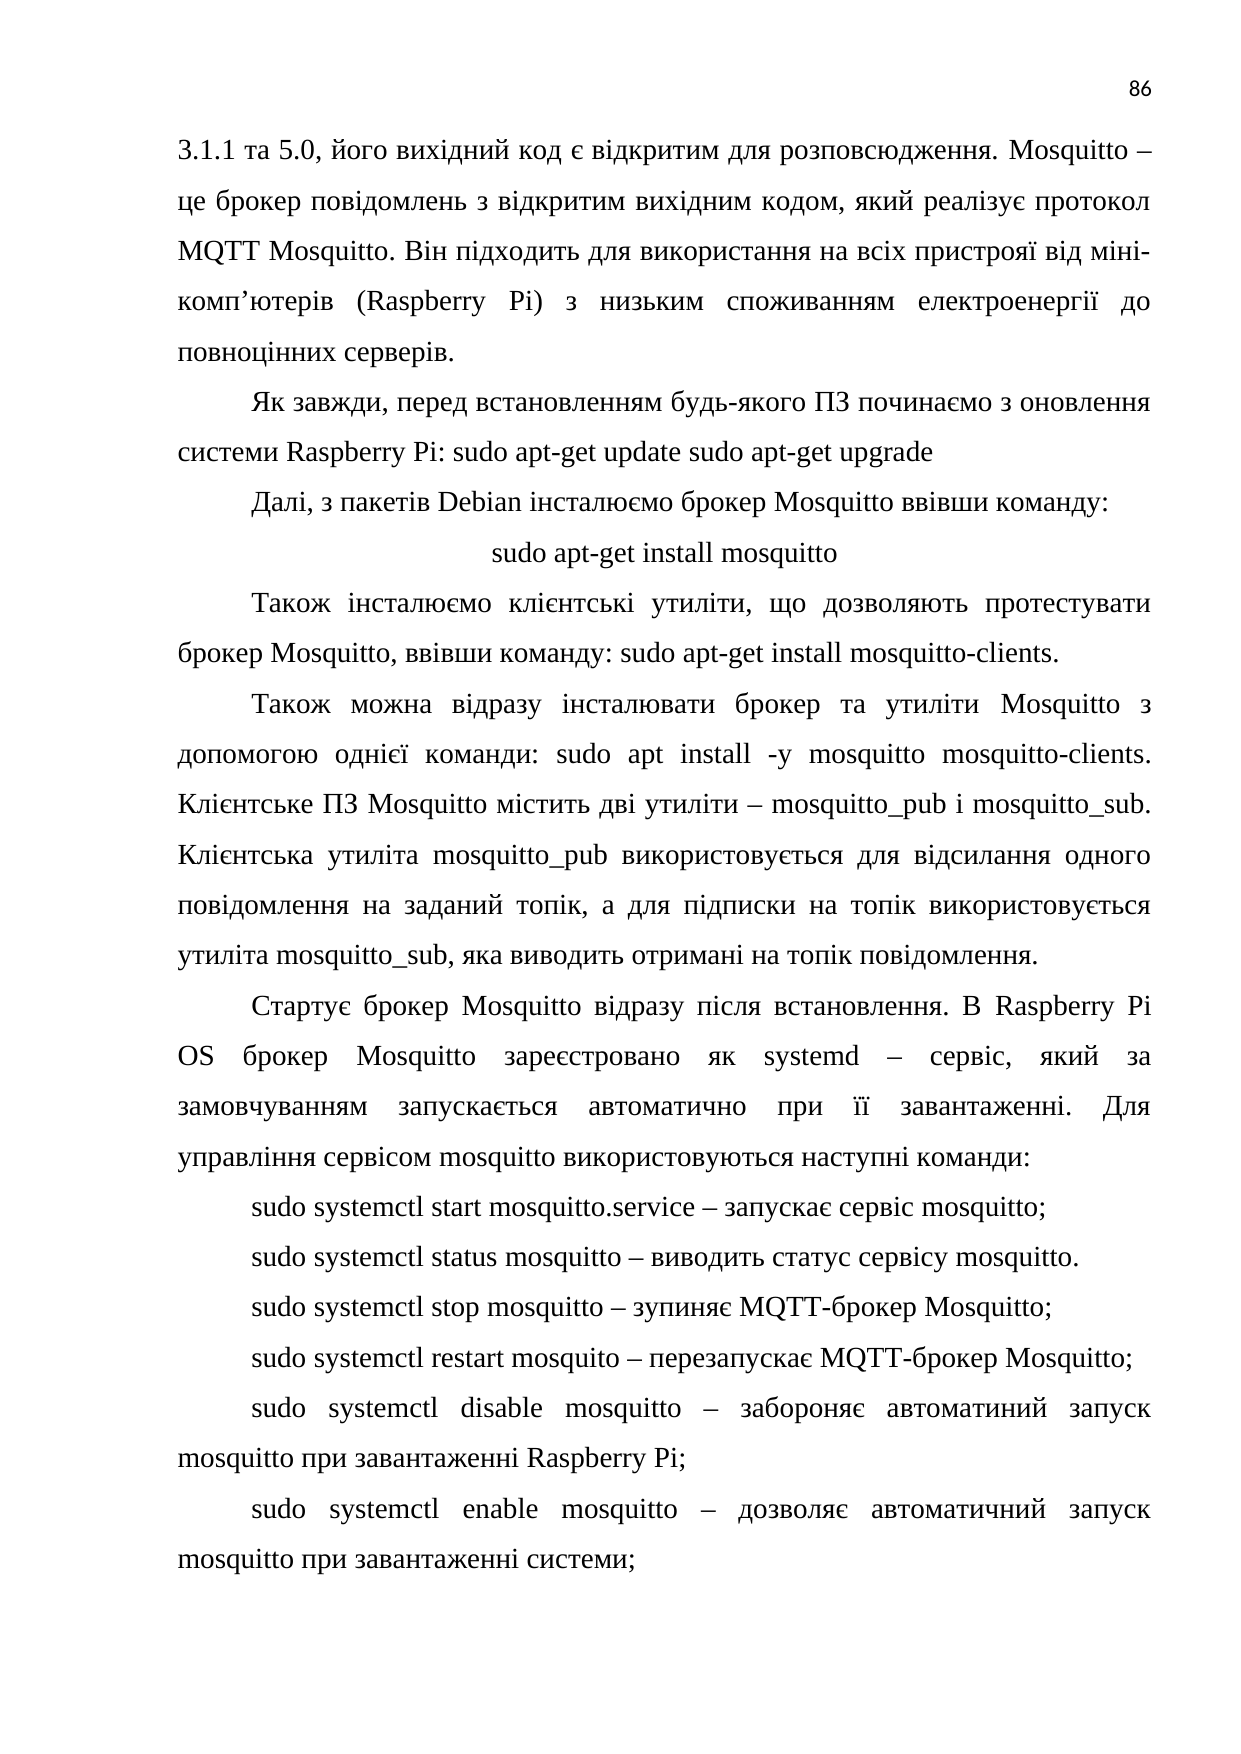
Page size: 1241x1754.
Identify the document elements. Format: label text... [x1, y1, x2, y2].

text sudo systemctl status mosquitto – виводить статус сервісу mosquitto. [177, 1239, 1152, 1273]
text Також можна відразу інсталювати брокер та утиліти Mosquitto з допомогою однієї команди: sudo apt install -y mosquitto mosquitto-clients. Клієнтське ПЗ Mosquitto містить дві утиліти – mosquitto_pub і mosquitto_sub. Клієнтська утиліта mosquitto_pub використовується для відсилання одного повідомлення на заданий топік, а для підписки на топік використовується утиліта mosquitto_sub, яка виводить отримані на топік повідомлення. [177, 686, 1152, 971]
text sudo systemctl stop mosquitto – зупиняє MQTT-брокер Mosquitto; [177, 1289, 1152, 1323]
text Також інсталюємо клієнтські утиліти, що дозволяють протестувати брокер Mosquitto, ввівши команду: sudo apt-get install mosquitto-clients. [177, 585, 1152, 669]
text sudo systemctl restart mosquito – перезапускає MQTT-брокер Mosquitto; [177, 1340, 1152, 1373]
text Як завжди, перед встановленням будь-якого ПЗ починаємо з оновлення системи Raspberry Pi: sudo apt-get update sudo apt-get upgrade [177, 384, 1152, 468]
text 3.1.1 та 5.0, його вихідний код є відкритим для розповсюдження. Mosquitto – це брокер повідомлень з відкритим вихідним кодом, який реалізує протокол MQTT Mosquitto. Він підходить для використання на всіх пристрояї від міні-комп’ютерів (Raspberry Pi) з низьким споживанням електроенергії до повноцінних серверів. [177, 132, 1152, 367]
text sudo systemctl start mosquitto.service – запускає сервіс mosquitto; [177, 1189, 1152, 1222]
text Стартує брокер Mosquitto відразу після встановлення. В Raspberry Pi OS брокер Mosquitto зареєстровано як systemd – сервіс, який за замовчуванням запускається автоматично при її завантаженні. Для управління сервісом mosquitto використовуються наступні команди: [177, 988, 1152, 1172]
text sudo apt-get install mosquitto [177, 535, 1152, 568]
text sudo systemctl enable mosquitto – дозволяє автоматичний запуск mosquitto при завантаженні системи; [177, 1491, 1152, 1575]
text sudo systemctl disable mosquitto – забороняє автоматиний запуск mosquitto при завантаженні Raspberry Pi; [177, 1390, 1152, 1474]
text Далі, з пакетів Debian інсталюємо брокер Mosquitto ввівши команду: [177, 484, 1152, 518]
